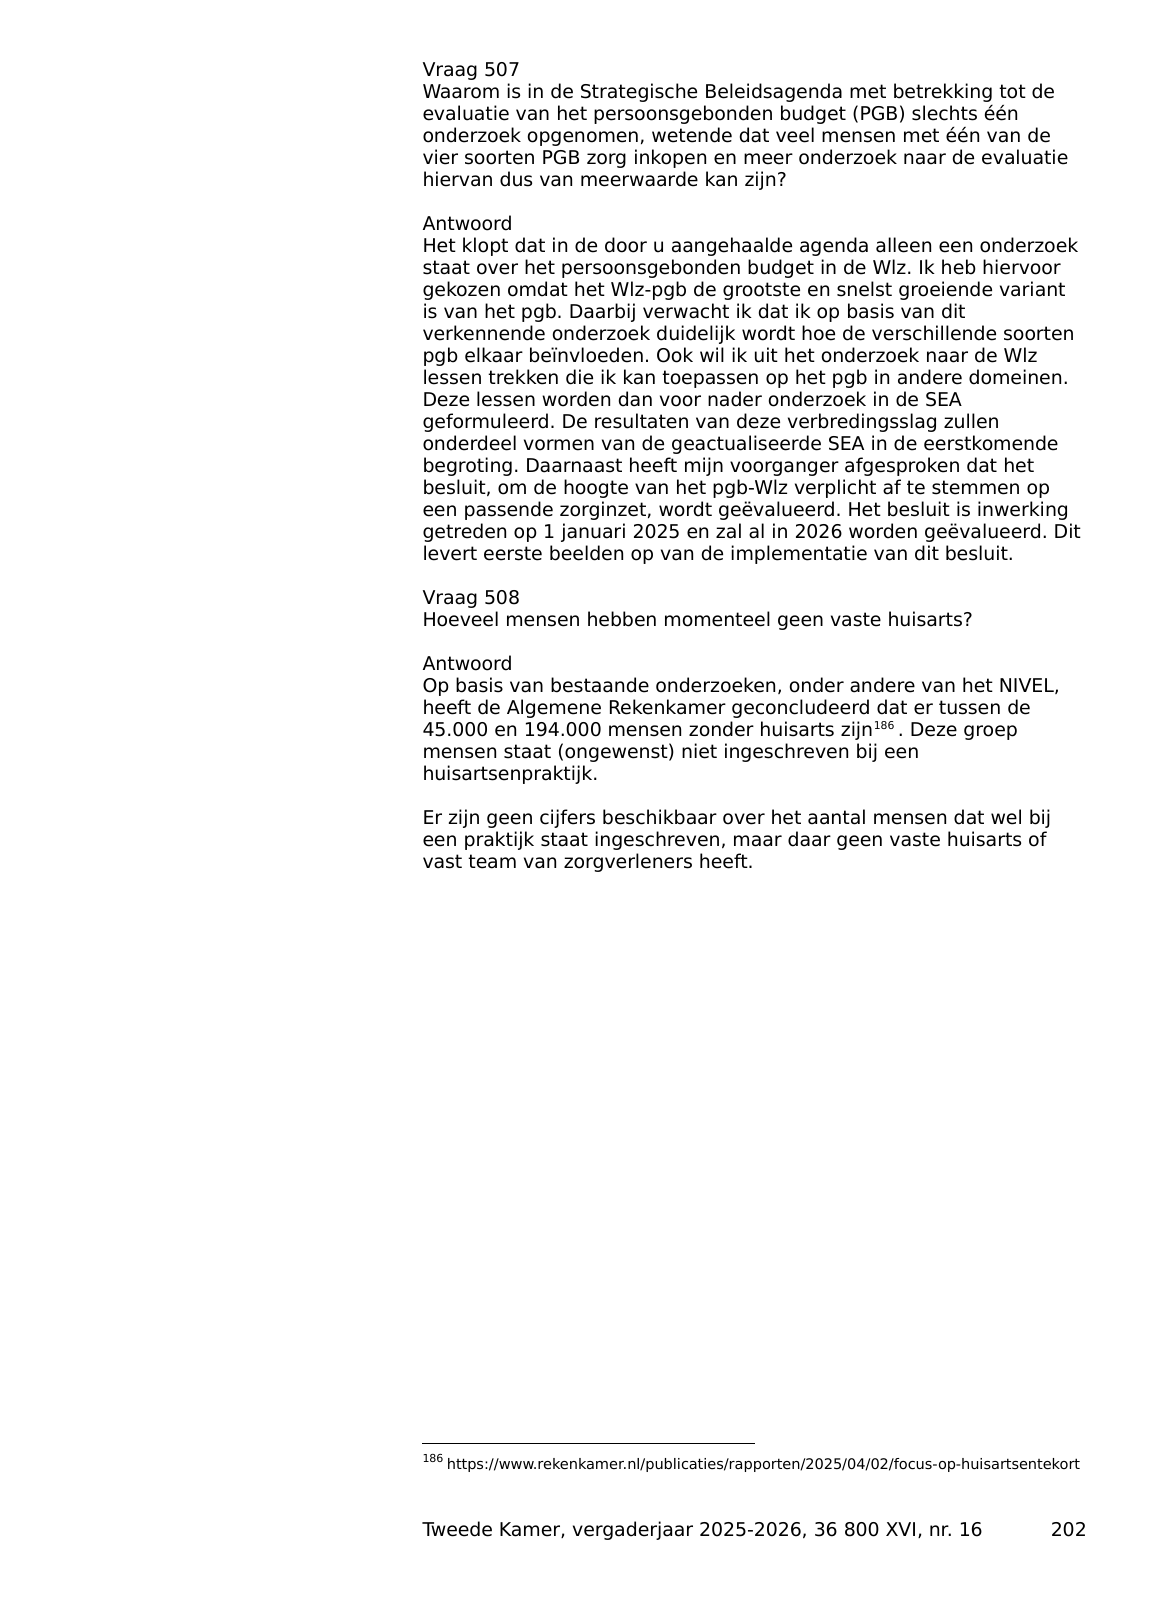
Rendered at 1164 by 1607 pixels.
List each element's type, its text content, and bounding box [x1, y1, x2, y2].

text Antwoord [422, 653, 1087, 675]
text Op basis van bestaande onderzoeken, onder andere van het NIVEL, heeft de Algemene Rekenkamer geconcludeerd dat er tussen de 45.000 en 194.000 mensen zonder huisarts zijn. Deze groep mensen staat (ongewenst) niet ingeschreven bij een huisartsenpraktijk. [422, 675, 1087, 785]
text Antwoord [422, 213, 1087, 235]
text Hoeveel mensen hebben momenteel geen vaste huisarts? [422, 609, 1087, 631]
text Vraag 507 [422, 59, 1087, 81]
text https://www.rekenkamer.nl/publicaties/rapporten/2025/04/02/focus-op-huisartsentekort [422, 1452, 1087, 1474]
text Er zijn geen cijfers beschikbaar over het aantal mensen dat wel bij een praktijk staat ingeschreven, maar daar geen vaste huisarts of vast team van zorgverleners heeft. [422, 807, 1087, 873]
text Waarom is in de Strategische Beleidsagenda met betrekking tot de evaluatie van het persoonsgebonden budget (PGB) slechts één onderzoek opgenomen, wetende dat veel mensen met één van de vier soorten PGB zorg inkopen en meer onderzoek naar de evaluatie hiervan dus van meerwaarde kan zijn? [422, 81, 1087, 191]
text Vraag 508 [422, 587, 1087, 609]
text Het klopt dat in de door u aangehaalde agenda alleen een onderzoek staat over het persoonsgebonden budget in de Wlz. Ik heb hiervoor gekozen omdat het Wlz-pgb de grootste en snelst groeiende variant is van het pgb. Daarbij verwacht ik dat ik op basis van dit verkennende onderzoek duidelijk wordt hoe de verschillende soorten pgb elkaar beïnvloeden. Ook wil ik uit het onderzoek naar de Wlz lessen trekken die ik kan toepassen op het pgb in andere domeinen. Deze lessen worden dan voor nader onderzoek in de SEA geformuleerd. De resultaten van deze verbredingsslag zullen onderdeel vormen van de geactualiseerde SEA in de eerstkomende begroting. Daarnaast heeft mijn voorganger afgesproken dat het besluit, om de hoogte van het pgb-Wlz verplicht af te stemmen op een passende zorginzet, wordt geëvalueerd. Het besluit is inwerking getreden op 1 januari 2025 en zal al in 2026 worden geëvalueerd. Dit levert eerste beelden op van de implementatie van dit besluit. [422, 235, 1087, 565]
